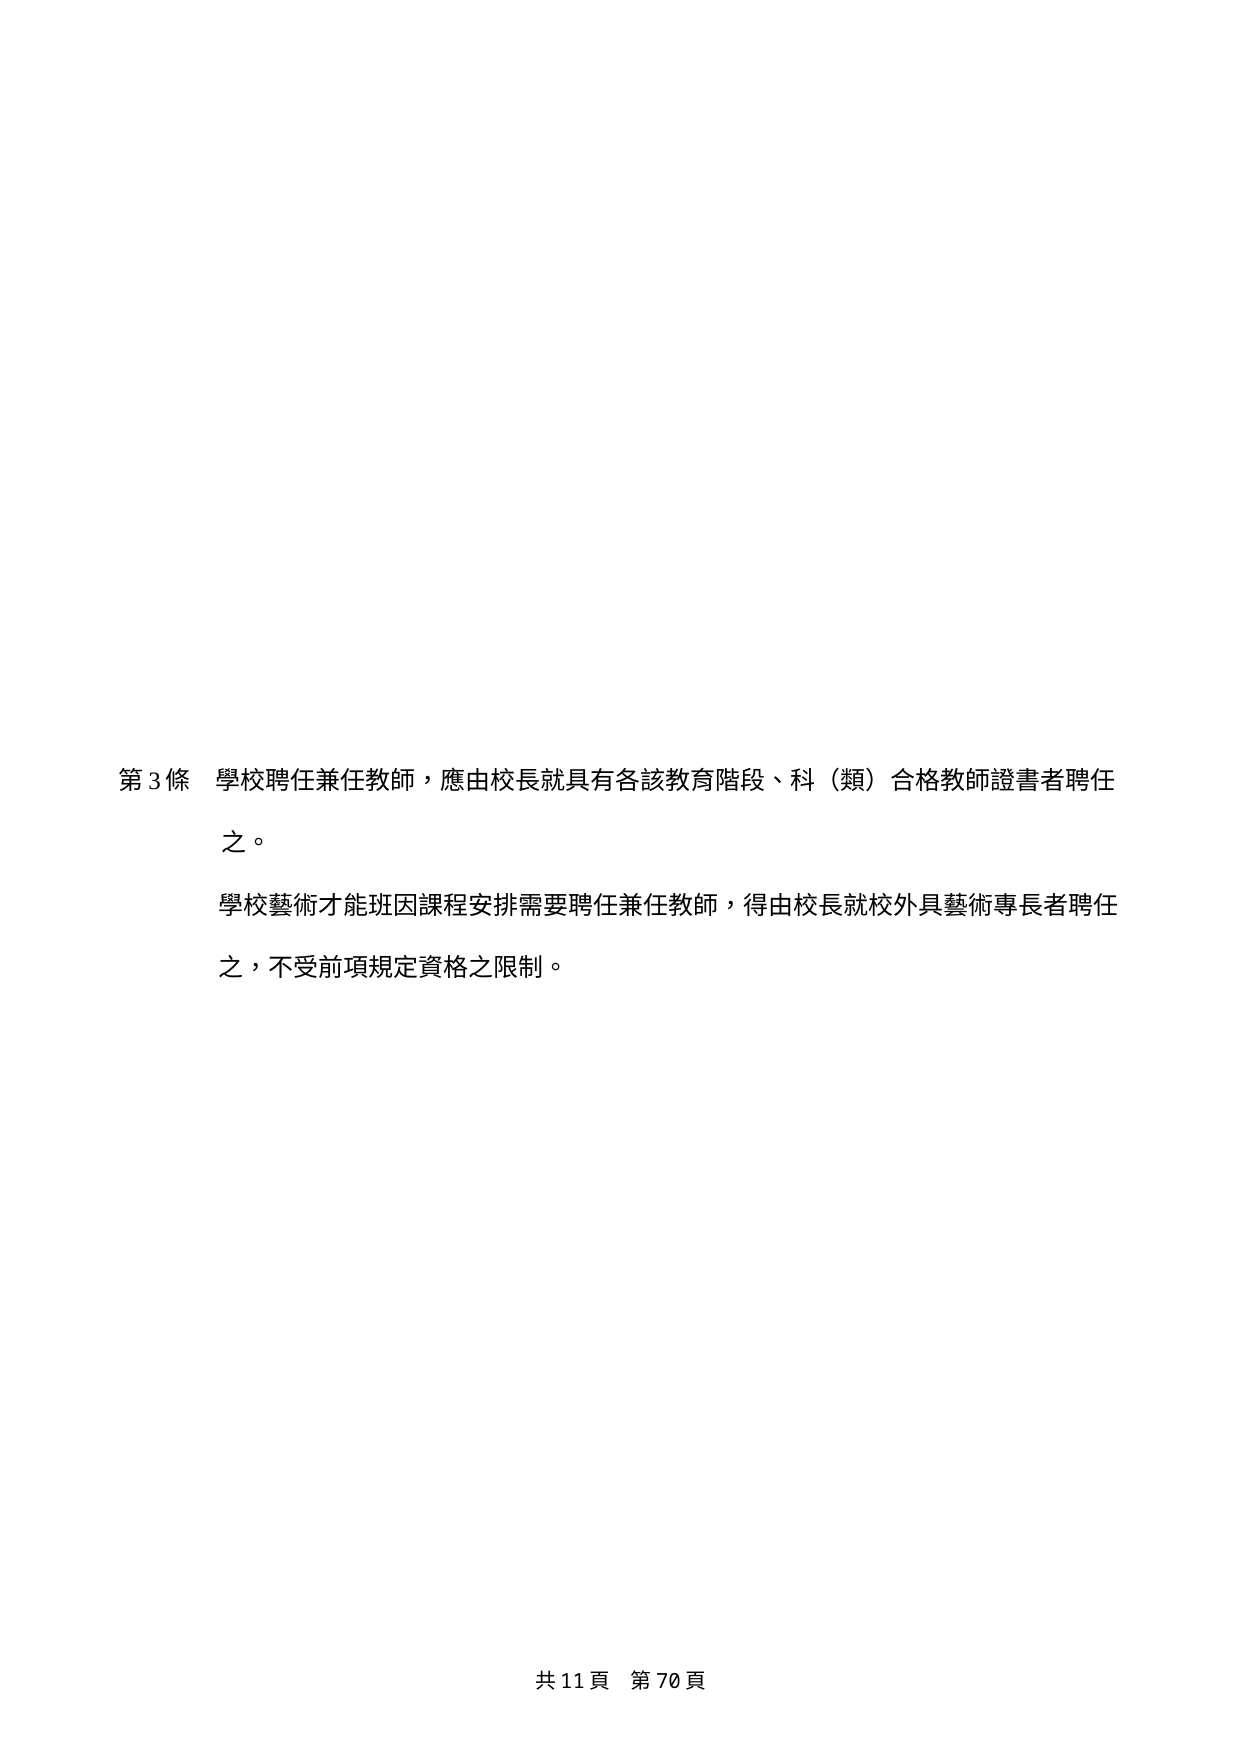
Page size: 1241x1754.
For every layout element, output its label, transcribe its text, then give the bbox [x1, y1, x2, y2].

text 學校藝術才能班因課程安排需要聘任兼任教師，得由校長就校外具藝術專長者聘任之，不受前項規定資格之限制。 [218, 862, 1122, 987]
text 第3條 學校聘任兼任教師，應由校長就具有各該教育階段、科（類）合格教師證書者聘任之。 [118, 737, 1122, 862]
